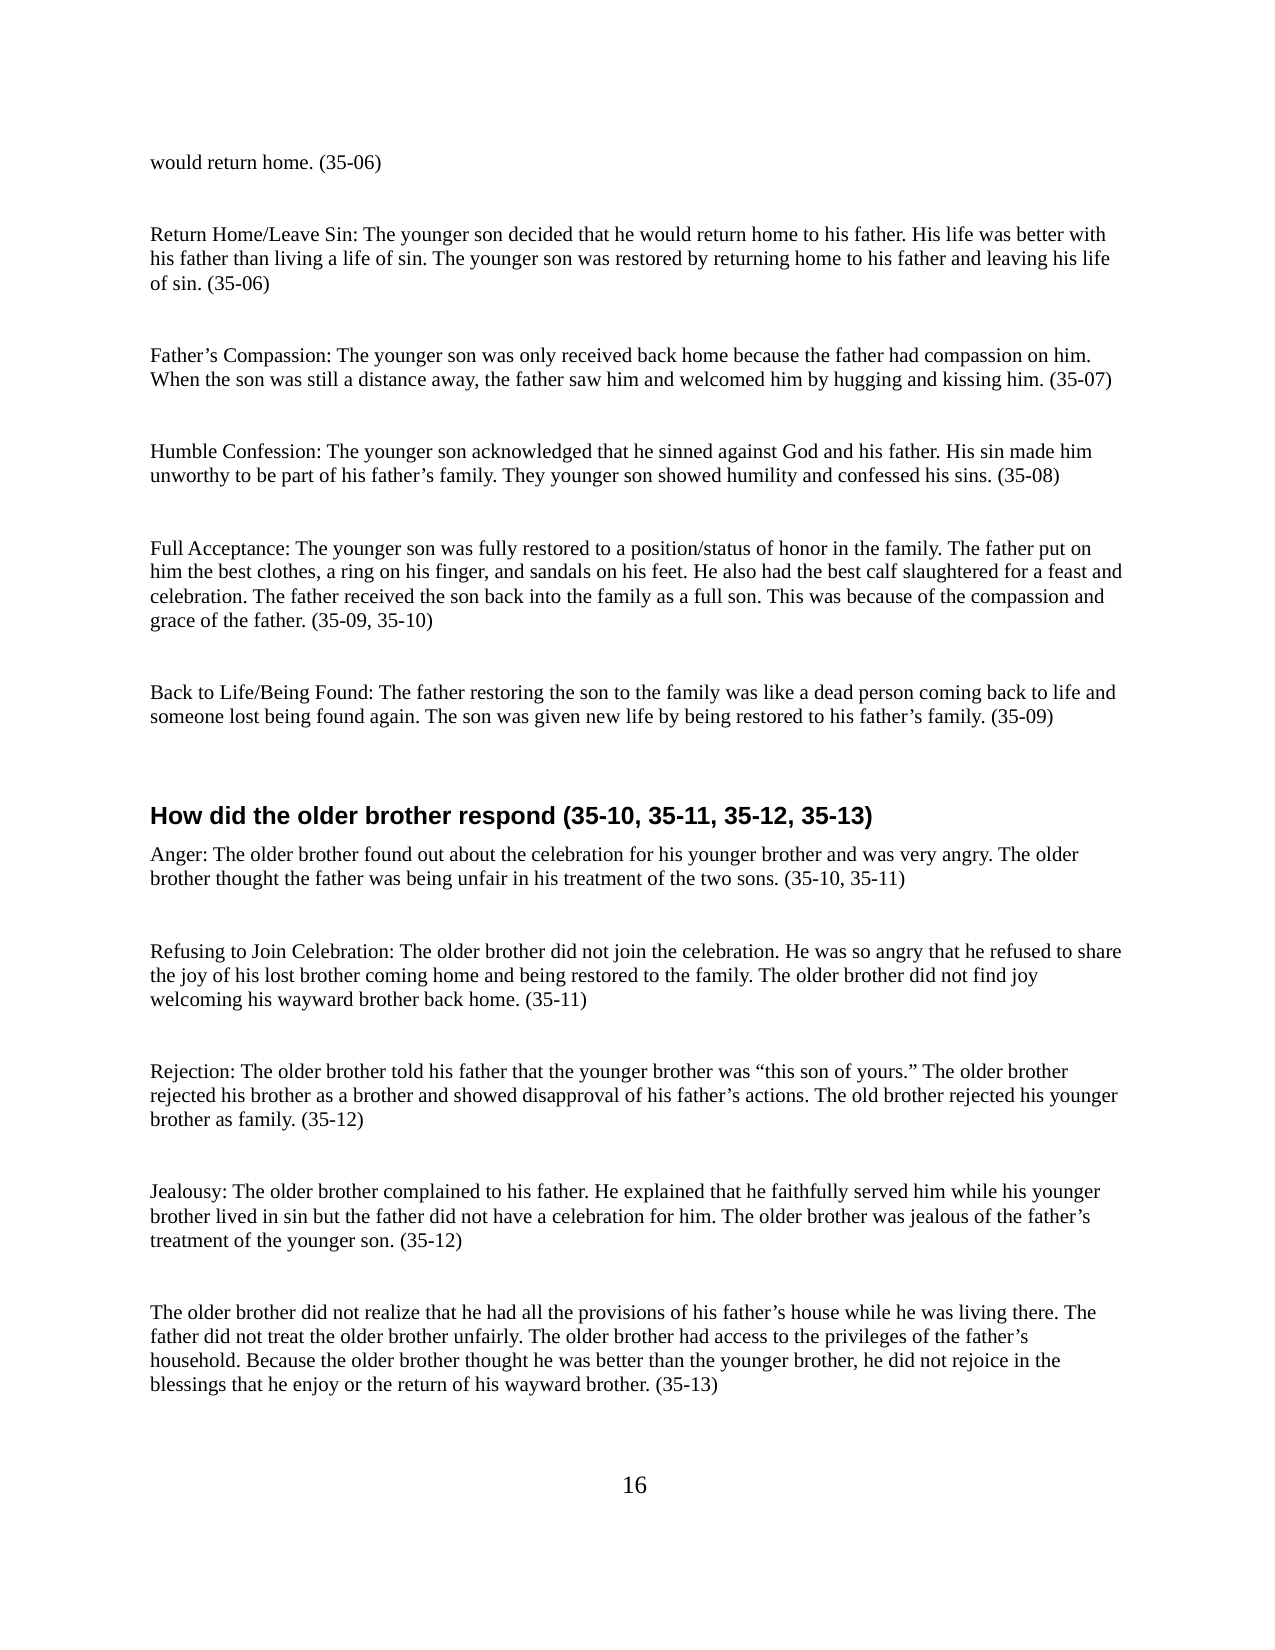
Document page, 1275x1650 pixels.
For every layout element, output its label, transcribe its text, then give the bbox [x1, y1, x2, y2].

text Anger: The older brother found out about the celebration for his younger brother and was very angry. The older brother thought the father was being unfair in his treatment of the two sons. (35-10, 35-11) [150, 842, 1125, 890]
text The older brother did not realize that he had all the provisions of his father’s house while he was living there. The father did not treat the older brother unfairly. The older brother had access to the privileges of the father’s household. Because the older brother thought he was better than the younger brother, he did not rejoice in the blessings that he enjoy or the return of his wayward brother. (35-13) [150, 1300, 1125, 1396]
text Full Acceptance: The younger son was fully restored to a position/status of honor in the family. The father put on him the best clothes, a ring on his finger, and sandals on his feet. He also had the best calf slaughtered for a feast and celebration. The father received the son back into the family as a full son. This was because of the compassion and grace of the father. (35-09, 35-10) [150, 535, 1125, 632]
text would return home. (35-06) [150, 150, 1125, 174]
text Father’s Compassion: The younger son was only received back home because the father had compassion on him. When the son was still a distance away, the father saw him and welcomed him by hugging and kissing him. (35-07) [150, 343, 1125, 391]
text Jealousy: The older brother complained to his father. He explained that he faithfully served him while his younger brother lived in sin but the father did not have a celebration for him. The older brother was jealous of the father’s treatment of the younger son. (35-12) [150, 1179, 1125, 1252]
text Return Home/Leave Sin: The younger son decided that he would return home to his father. His life was better with his father than living a life of sin. The younger son was restored by returning home to his father and leaving his life of sin. (35-06) [150, 222, 1125, 294]
text Back to Life/Being Found: The father restoring the son to the family was like a dead person coming back to life and someone lost being found again. The son was given new life by being restored to his father’s family. (35-09) [150, 680, 1125, 728]
text Humble Confession: The younger son acknowledged that he sinned against God and his father. His sin made him unworthy to be part of his father’s family. They younger son showed humility and confessed his sins. (35-08) [150, 439, 1125, 487]
text Rejection: The older brother told his father that the younger brother was “this son of yours.” The older brother rejected his brother as a brother and showed disapproval of his father’s actions. The old brother rejected his younger brother as family. (35-12) [150, 1059, 1125, 1131]
subtitle How did the older brother respond (35-10, 35-11, 35-12, 35-13) [150, 801, 1125, 830]
text Refusing to Join Celebration: The older brother did not join the celebration. He was so angry that he refused to share the joy of his lost brother coming home and being restored to the family. The older brother did not find joy welcoming his wayward brother back home. (35-11) [150, 939, 1125, 1011]
